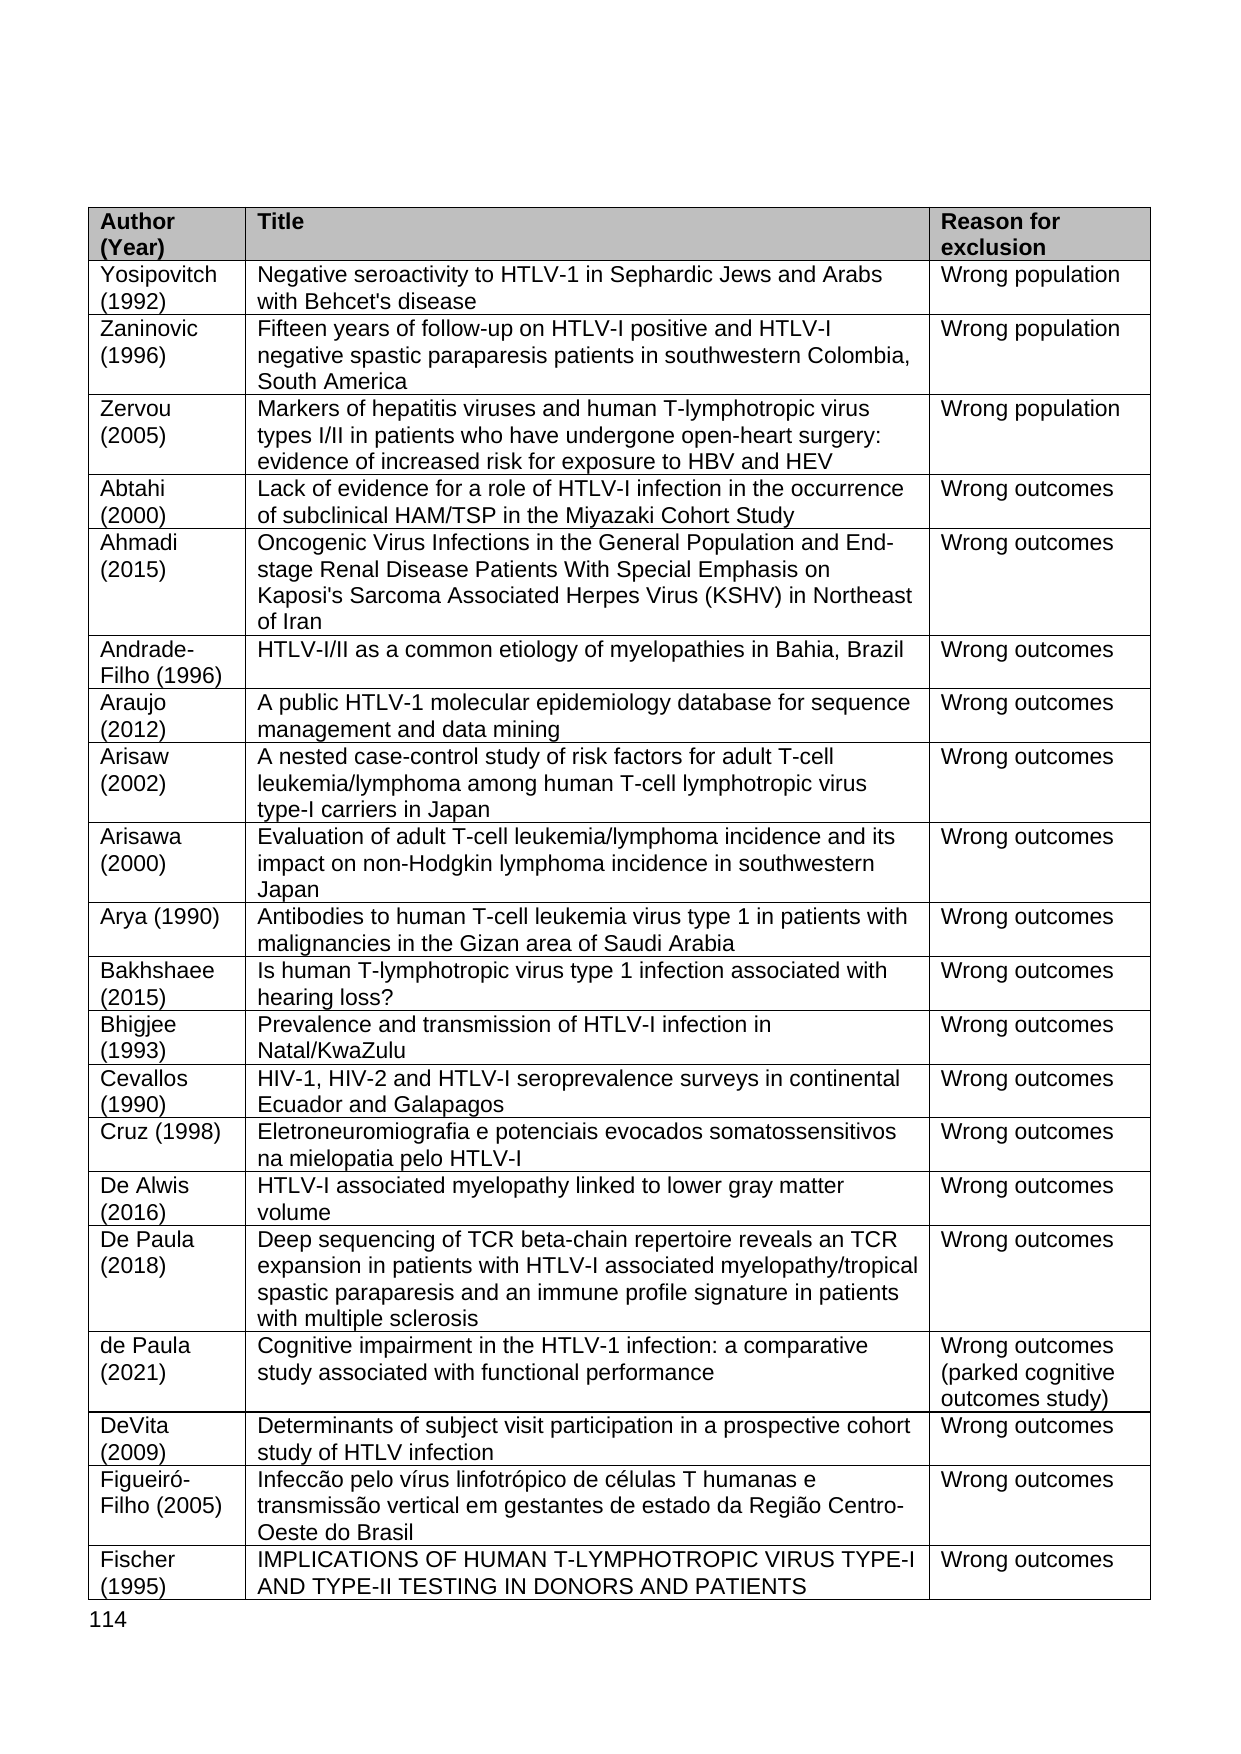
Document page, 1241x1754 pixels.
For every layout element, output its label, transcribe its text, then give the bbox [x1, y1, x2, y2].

table_cell Wrong outcomes [930, 636, 1150, 688]
table_cell Yosipovitch (1992) [89, 261, 245, 314]
table_cell Markers of hepatitis viruses and human T-lymphotropic virus types I/II in patients who have undergone open-heart surgery: evidence of increased risk for exposure to HBV and HEV [246, 395, 929, 474]
table_cell Arisawa (2000) [89, 823, 245, 902]
table_cell Wrong outcomes [930, 1118, 1150, 1171]
table_cell Evaluation of adult T-cell leukemia/lymphoma incidence and its impact on non-Hodgkin lymphoma incidence in southwestern Japan [246, 823, 929, 902]
table_header Reason for exclusion [930, 208, 1150, 260]
table_cell Wrong outcomes [930, 1172, 1150, 1225]
table_cell Zervou (2005) [89, 395, 245, 474]
table_cell Cognitive impairment in the HTLV-1 infection: a comparative study associated with functional performance [246, 1332, 929, 1411]
table_cell Ahmadi (2015) [89, 529, 245, 634]
table_cell Bakhshaee (2015) [89, 957, 245, 1010]
table_cell Wrong outcomes [930, 957, 1150, 1010]
table_cell Wrong outcomes [930, 689, 1150, 742]
table_cell Arya (1990) [89, 903, 245, 956]
table_cell HIV-1, HIV-2 and HTLV-I seroprevalence surveys in continental Ecuador and Galapagos [246, 1065, 929, 1117]
table_cell Wrong outcomes [930, 823, 1150, 902]
table_header Title [246, 208, 929, 260]
table_cell A nested case-control study of risk factors for adult T-cell leukemia/lymphoma among human T-cell lymphotropic virus type-I carriers in Japan [246, 743, 929, 822]
table_cell De Paula (2018) [89, 1226, 245, 1331]
table_cell Wrong population [930, 315, 1150, 394]
table_cell A public HTLV-1 molecular epidemiology database for sequence management and data mining [246, 689, 929, 742]
table_cell Arisaw (2002) [89, 743, 245, 822]
table_cell Lack of evidence for a role of HTLV-I infection in the occurrence of subclinical HAM/TSP in the Miyazaki Cohort Study [246, 475, 929, 528]
table_cell Wrong population [930, 261, 1150, 314]
table_cell Fischer (1995) [89, 1546, 245, 1599]
table_cell Wrong outcomes [930, 1226, 1150, 1331]
table_header Author (Year) [89, 208, 245, 260]
table_cell Wrong outcomes [930, 1466, 1150, 1545]
table_cell Determinants of subject visit participation in a prospective cohort study of HTLV infection [246, 1413, 929, 1465]
table_cell Wrong outcomes [930, 1065, 1150, 1117]
table_cell Wrong outcomes [930, 529, 1150, 634]
table_cell Bhigjee (1993) [89, 1011, 245, 1063]
table_cell De Alwis (2016) [89, 1172, 245, 1225]
table_cell Negative seroactivity to HTLV-1 in Sephardic Jews and Arabs with Behcet's disease [246, 261, 929, 314]
table_cell Oncogenic Virus Infections in the General Population and End-stage Renal Disease Patients With Special Emphasis on Kaposi's Sarcoma Associated Herpes Virus (KSHV) in Northeast of Iran [246, 529, 929, 634]
table_cell Cruz (1998) [89, 1118, 245, 1171]
table_cell Deep sequencing of TCR beta-chain repertoire reveals an TCR expansion in patients with HTLV-I associated myelopathy/tropical spastic paraparesis and an immune profile signature in patients with multiple sclerosis [246, 1226, 929, 1331]
table_cell Wrong outcomes [930, 475, 1150, 528]
table_cell DeVita (2009) [89, 1413, 245, 1465]
table_cell Is human T-lymphotropic virus type 1 infection associated with hearing loss? [246, 957, 929, 1010]
table_cell Wrong outcomes (parked cognitive outcomes study) [930, 1332, 1150, 1411]
table_cell Fifteen years of follow-up on HTLV-I positive and HTLV-I negative spastic paraparesis patients in southwestern Colombia, South America [246, 315, 929, 394]
table_cell Wrong outcomes [930, 743, 1150, 822]
table_cell Wrong outcomes [930, 1546, 1150, 1599]
table_cell Andrade-Filho (1996) [89, 636, 245, 688]
table_cell Prevalence and transmission of HTLV-I infection in Natal/KwaZulu [246, 1011, 929, 1063]
table_cell Araujo (2012) [89, 689, 245, 742]
table_cell HTLV-I associated myelopathy linked to lower gray matter volume [246, 1172, 929, 1225]
table_cell Antibodies to human T-cell leukemia virus type 1 in patients with malignancies in the Gizan area of Saudi Arabia [246, 903, 929, 956]
table_cell Zaninovic (1996) [89, 315, 245, 394]
table_cell Abtahi (2000) [89, 475, 245, 528]
table_cell IMPLICATIONS OF HUMAN T-LYMPHOTROPIC VIRUS TYPE-I AND TYPE-II TESTING IN DONORS AND PATIENTS [246, 1546, 929, 1599]
table_cell Figueiró-Filho (2005) [89, 1466, 245, 1545]
table_cell Infeccão pelo vírus linfotrópico de células T humanas e transmissão vertical em gestantes de estado da Região Centro-Oeste do Brasil [246, 1466, 929, 1545]
table_cell Wrong outcomes [930, 1011, 1150, 1063]
table_cell HTLV-I/II as a common etiology of myelopathies in Bahia, Brazil [246, 636, 929, 688]
table_cell Wrong population [930, 395, 1150, 474]
table_cell Eletroneuromiografia e potenciais evocados somatossensitivos na mielopatia pelo HTLV-I [246, 1118, 929, 1171]
table_cell de Paula (2021) [89, 1332, 245, 1411]
table_cell Wrong outcomes [930, 1413, 1150, 1465]
table_cell Wrong outcomes [930, 903, 1150, 956]
table_cell Cevallos (1990) [89, 1065, 245, 1117]
